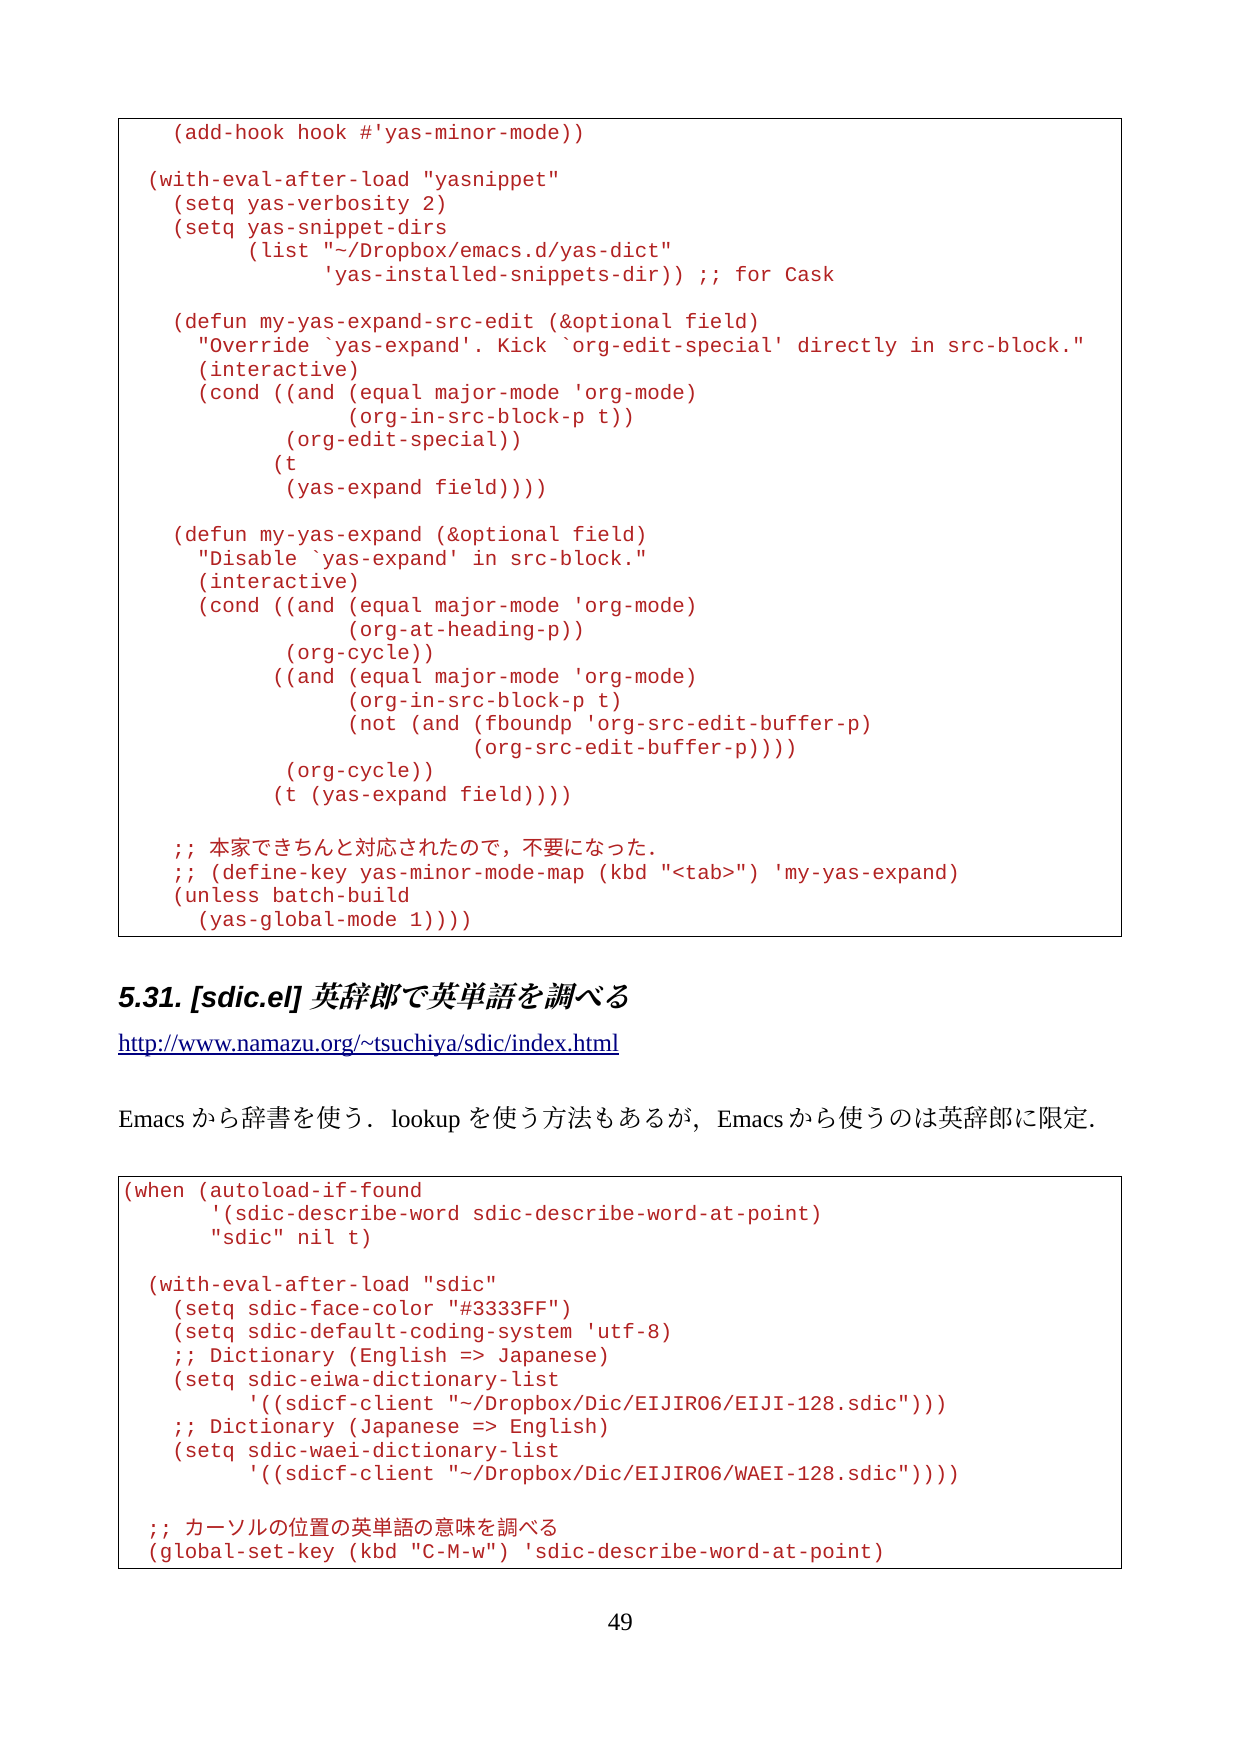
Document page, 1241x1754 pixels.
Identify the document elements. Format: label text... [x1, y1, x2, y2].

text (list "~/Dropbox/emacs.d/yas-dict" [119, 236, 1121, 260]
text (org-at-heading-p)) [119, 615, 1121, 638]
text (when (autoload-if-found [119, 1177, 1121, 1199]
text ;; 本家できちんと対応されたので，不要になった． [119, 827, 1121, 858]
subtitle [sdic.el] 英辞郎で英単語を調べる [118, 974, 1122, 1016]
text (t (yas-expand field)))) [119, 780, 1121, 804]
text (org-cycle)) [119, 757, 1121, 780]
text (cond ((and (equal major-mode 'org-mode) [119, 378, 1121, 402]
text (with-eval-after-load "sdic" [119, 1270, 1121, 1294]
text '(sdic-describe-word sdic-describe-word-at-point) [119, 1199, 1121, 1223]
text (add-hook hook #'yas-minor-mode)) [119, 119, 1121, 142]
text ;; (define-key yas-minor-mode-map (kbd "<tab>") 'my-yas-expand) [119, 858, 1121, 882]
text (interactive) [119, 354, 1121, 378]
text ;; Dictionary (Japanese => English) [119, 1412, 1121, 1436]
text "Disable `yas-expand' in src-block." [119, 544, 1121, 567]
text "sdic" nil t) [119, 1223, 1121, 1247]
text (global-set-key (kbd "C-M-w") 'sdic-describe-word-at-point) [119, 1537, 1121, 1568]
text (setq yas-snippet-dirs [119, 213, 1121, 236]
text (setq sdic-eiwa-dictionary-list [119, 1365, 1121, 1388]
text (org-cycle)) [119, 638, 1121, 662]
text (setq sdic-waei-dictionary-list [119, 1436, 1121, 1459]
text (yas-global-mode 1)))) [119, 905, 1121, 936]
text ((and (equal major-mode 'org-mode) [119, 662, 1121, 686]
text 'yas-installed-snippets-dir)) ;; for Cask [119, 260, 1121, 284]
text (not (and (fboundp 'org-src-edit-buffer-p) [119, 709, 1121, 733]
text (setq sdic-default-coding-system 'utf-8) [119, 1318, 1121, 1341]
text (yas-expand field)))) [119, 473, 1121, 496]
text (cond ((and (equal major-mode 'org-mode) [119, 591, 1121, 615]
text (org-in-src-block-p t)) [119, 402, 1121, 426]
text (org-edit-special)) [119, 426, 1121, 449]
text (unless batch-build [119, 882, 1121, 905]
text "Override `yas-expand'. Kick `org-edit-special' directly in src-block." [119, 331, 1121, 354]
text (defun my-yas-expand (&optional field) [119, 520, 1121, 544]
text (org-src-edit-buffer-p)))) [119, 733, 1121, 757]
text (org-in-src-block-p t) [119, 686, 1121, 709]
text '((sdicf-client "~/Dropbox/Dic/EIJIRO6/EIJI-128.sdic"))) [119, 1388, 1121, 1412]
text ;; カーソルの位置の英単語の意味を調べる [119, 1507, 1121, 1537]
text (setq yas-verbosity 2) [119, 189, 1121, 213]
text http://www.namazu.org/~tsuchiya/sdic/index.html [118, 1028, 1122, 1086]
text ;; Dictionary (English => Japanese) [119, 1341, 1121, 1365]
text (defun my-yas-expand-src-edit (&optional field) [119, 307, 1121, 331]
text (with-eval-after-load "yasnippet" [119, 165, 1121, 189]
text Emacs から辞書を使う．lookup を使う方法もあるが，Emacsから使うのは英辞郎に限定． [118, 1098, 1122, 1163]
text '((sdicf-client "~/Dropbox/Dic/EIJIRO6/WAEI-128.sdic")))) [119, 1459, 1121, 1483]
text (interactive) [119, 567, 1121, 591]
text (t [119, 449, 1121, 473]
text (setq sdic-face-color "#3333FF") [119, 1294, 1121, 1318]
